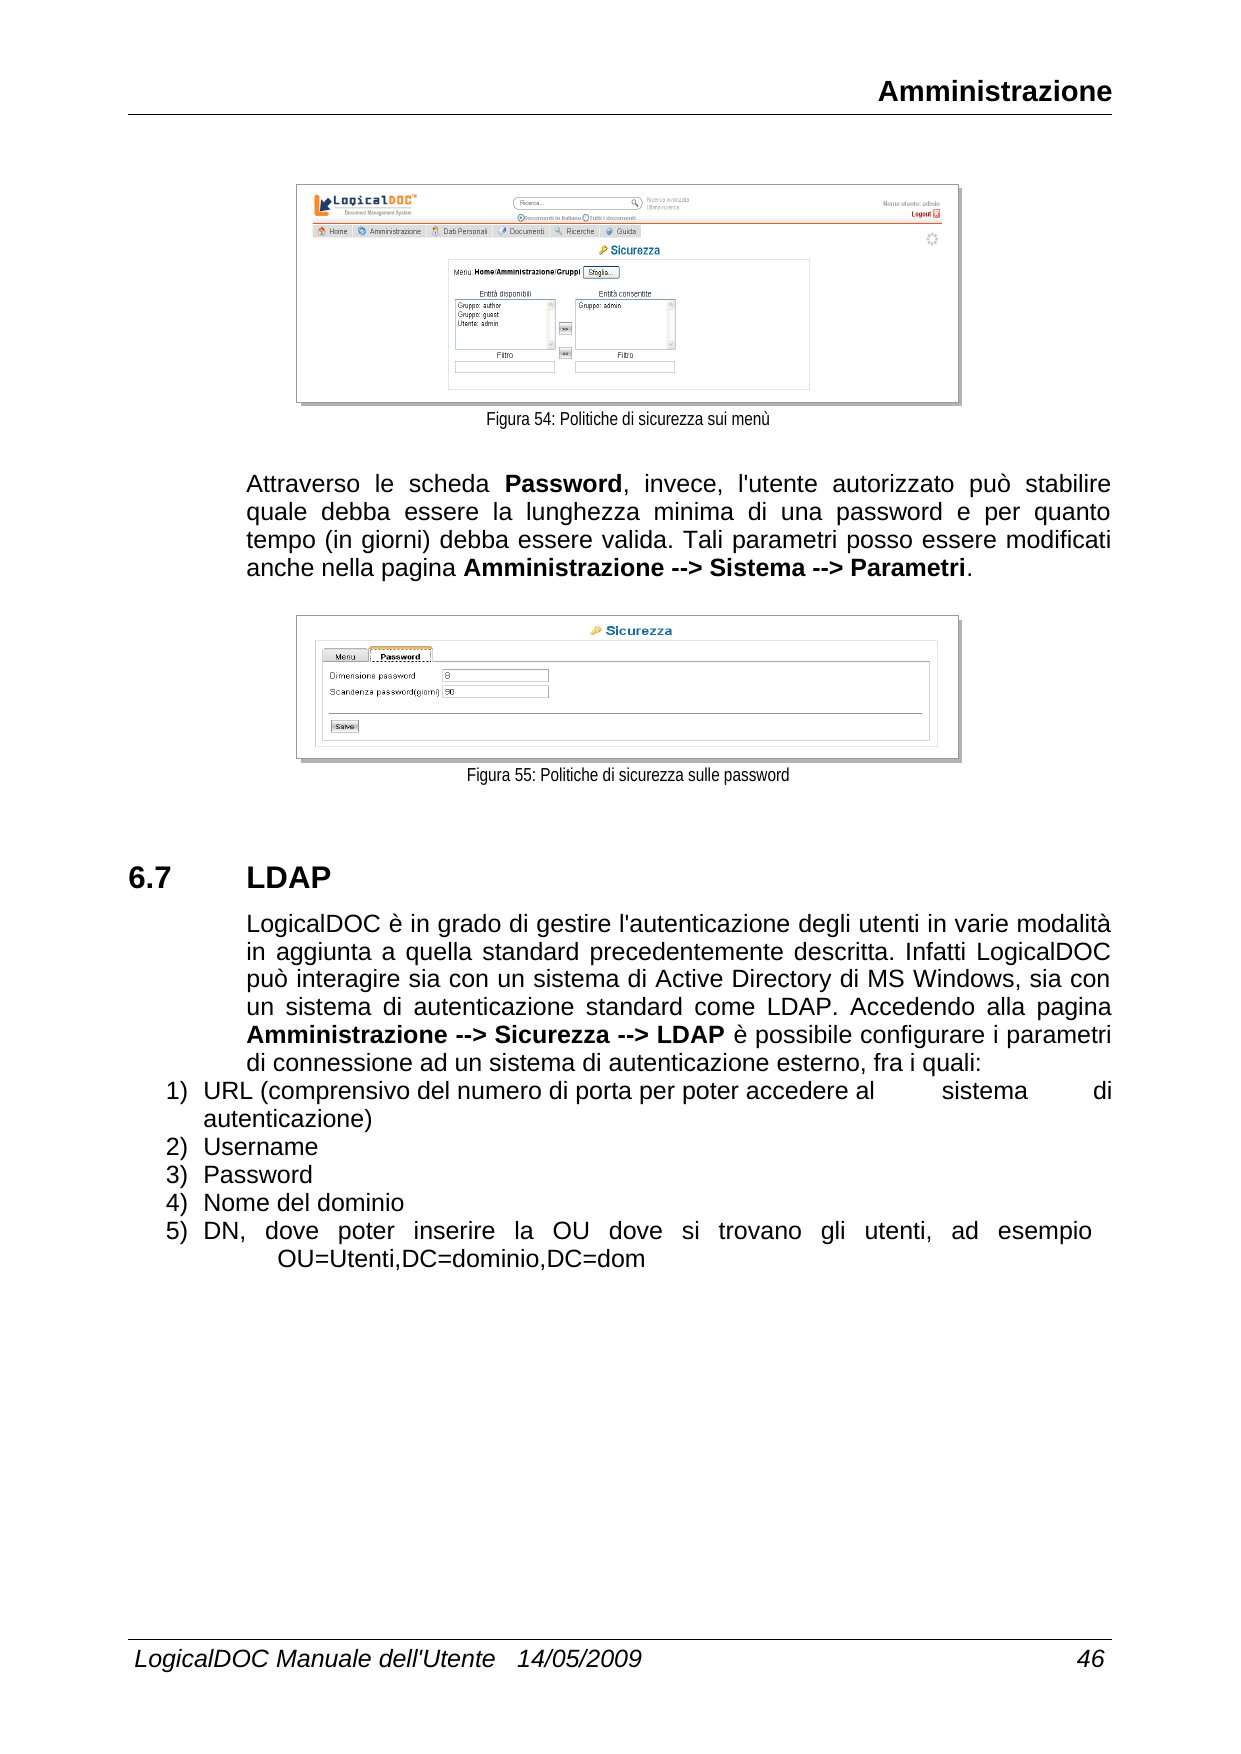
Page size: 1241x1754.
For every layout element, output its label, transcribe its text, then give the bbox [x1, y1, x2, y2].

text LogicalDOC è in grado di gestire l'autenticazione degli utenti in varie modalità in aggiunta a quella standard precedentemente descritta. Infatti LogicalDOC può interagire sia con un sistema di Active Directory di MS Windows, sia con un sistema di autenticazione standard come LDAP. Accedendo alla pagina Amministrazione --> Sicurezza --> LDAP è possibile configurare i parametri di connessione ad un sistema di autenticazione esterno, fra i quali: [246, 909, 1112, 1077]
text Attraverso le scheda Password, invece, l'utente autorizzato può stabilire quale debba essere la lunghezza minima di una password e per quanto tempo (in giorni) debba essere valida. Tali parametri posso essere modificati anche nella pagina Amministrazione --> Sistema --> Parametri. [246, 470, 1112, 582]
list Password [166, 1161, 1112, 1188]
text Figura 55: Politiche di sicurezza sulle password [296, 759, 960, 786]
text Figura 54: Politiche di sicurezza sui menù [296, 403, 960, 429]
list Nome del dominio [166, 1188, 1112, 1216]
list DN, dove poter inserire la OU dove si trovano gli utenti, ad esempio OU=Utenti,DC=dominio,DC=dom [166, 1216, 1112, 1272]
list URL (comprensivo del numero di porta per poter accedere al sistema di autenticazione) [166, 1077, 1112, 1133]
subtitle LDAP [128, 860, 1112, 894]
picture [312, 192, 942, 393]
list Username [166, 1133, 1112, 1161]
